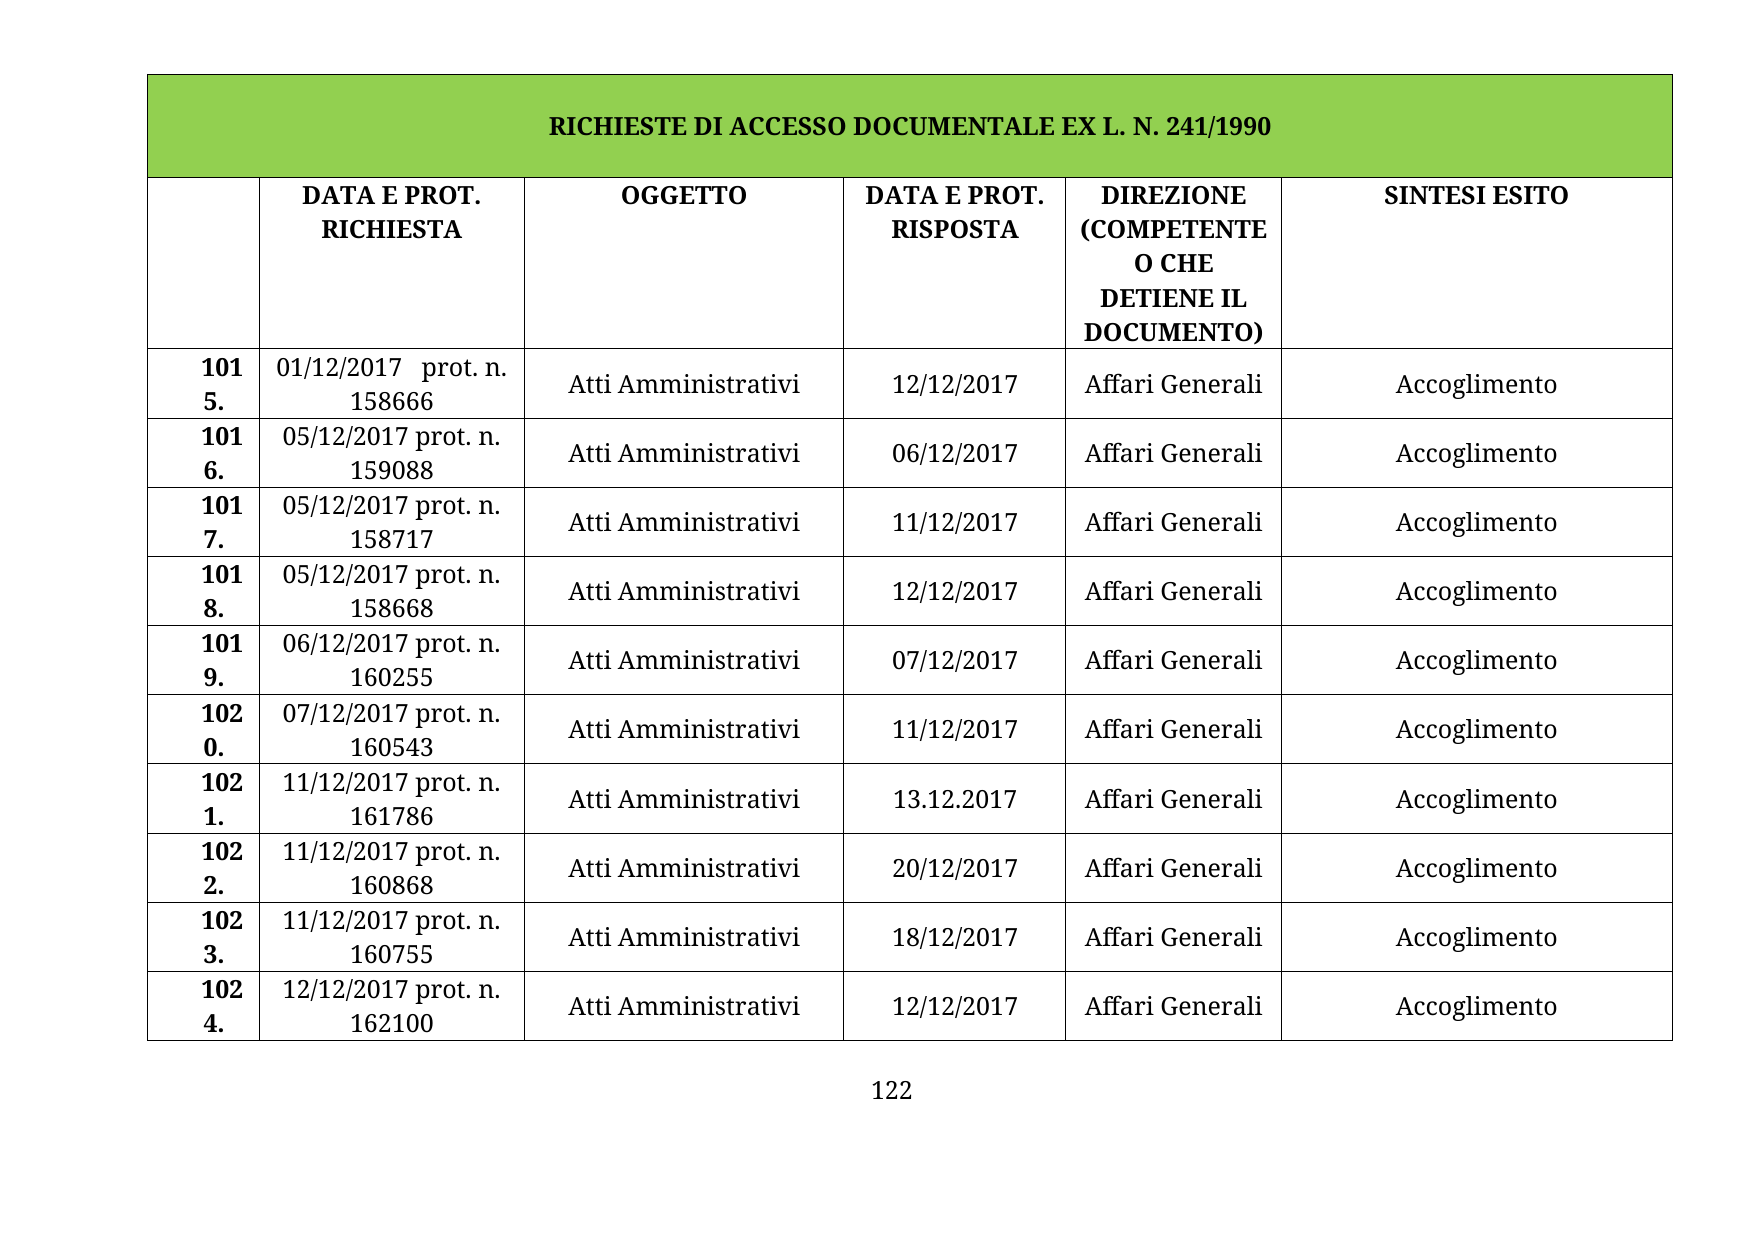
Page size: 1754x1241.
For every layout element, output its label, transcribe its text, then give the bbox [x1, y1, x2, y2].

table_cell Affari Generali [1066, 972, 1281, 1040]
table_cell Atti Amministrativi [525, 972, 843, 1040]
table_cell Atti Amministrativi [525, 626, 843, 694]
table_cell Accoglimento [1282, 488, 1672, 556]
table_cell 06/12/2017 prot. n. 160255 [260, 626, 524, 694]
table_header RICHIESTE DI ACCESSO DOCUMENTALE EX L. N. 241/1990 [148, 75, 1672, 177]
table_cell 13.12.2017 [844, 764, 1065, 832]
table_cell 12/12/2017 [844, 557, 1065, 625]
table_cell [148, 972, 259, 1040]
table_cell Affari Generali [1066, 834, 1281, 902]
table_cell Affari Generali [1066, 903, 1281, 971]
table_cell DATA E PROT. RICHIESTA [260, 178, 524, 348]
table_cell [148, 764, 259, 832]
table_cell 20/12/2017 [844, 834, 1065, 902]
table_cell Atti Amministrativi [525, 764, 843, 832]
table_cell Accoglimento [1282, 349, 1672, 417]
table_cell [148, 557, 259, 625]
table_cell OGGETTO [525, 178, 843, 348]
table_cell [148, 349, 259, 417]
table_cell Affari Generali [1066, 626, 1281, 694]
table_cell Atti Amministrativi [525, 557, 843, 625]
table_cell [148, 903, 259, 971]
table_cell 11/12/2017 prot. n. 160755 [260, 903, 524, 971]
table_cell 05/12/2017 prot. n. 159088 [260, 419, 524, 487]
table_cell 07/12/2017 prot. n. 160543 [260, 695, 524, 763]
table_cell Accoglimento [1282, 419, 1672, 487]
table_cell 11/12/2017 prot. n. 161786 [260, 764, 524, 832]
table_cell DATA E PROT. RISPOSTA [844, 178, 1065, 348]
table_cell 12/12/2017 prot. n. 162100 [260, 972, 524, 1040]
table_cell Atti Amministrativi [525, 488, 843, 556]
table_cell Affari Generali [1066, 349, 1281, 417]
table_cell 05/12/2017 prot. n. 158717 [260, 488, 524, 556]
table_cell Atti Amministrativi [525, 903, 843, 971]
table_cell [148, 178, 259, 348]
table_cell 18/12/2017 [844, 903, 1065, 971]
table_cell Affari Generali [1066, 488, 1281, 556]
table_cell 11/12/2017 prot. n. 160868 [260, 834, 524, 902]
table_cell Accoglimento [1282, 834, 1672, 902]
table_cell DIREZIONE (COMPETENTE O CHE DETIENE IL DOCUMENTO) [1066, 178, 1281, 348]
table_cell Accoglimento [1282, 764, 1672, 832]
table_cell Accoglimento [1282, 626, 1672, 694]
table_cell Affari Generali [1066, 419, 1281, 487]
table_cell Atti Amministrativi [525, 834, 843, 902]
table_cell SINTESI ESITO [1282, 178, 1672, 348]
table_cell [148, 419, 259, 487]
table_cell Accoglimento [1282, 695, 1672, 763]
table_cell Accoglimento [1282, 972, 1672, 1040]
table_cell [148, 695, 259, 763]
table_cell Atti Amministrativi [525, 695, 843, 763]
table_cell 12/12/2017 [844, 349, 1065, 417]
table_cell Atti Amministrativi [525, 419, 843, 487]
table_cell Affari Generali [1066, 764, 1281, 832]
table_cell 06/12/2017 [844, 419, 1065, 487]
table_cell 01/12/2017 prot. n. 158666 [260, 349, 524, 417]
table_cell [148, 626, 259, 694]
table_cell [148, 488, 259, 556]
table_cell 05/12/2017 prot. n. 158668 [260, 557, 524, 625]
table_cell 11/12/2017 [844, 488, 1065, 556]
table_cell Affari Generali [1066, 557, 1281, 625]
table_cell 07/12/2017 [844, 626, 1065, 694]
table_cell Affari Generali [1066, 695, 1281, 763]
table_cell Accoglimento [1282, 557, 1672, 625]
table_cell Accoglimento [1282, 903, 1672, 971]
table_cell Atti Amministrativi [525, 349, 843, 417]
table_cell 11/12/2017 [844, 695, 1065, 763]
table_cell 12/12/2017 [844, 972, 1065, 1040]
table_cell [148, 834, 259, 902]
